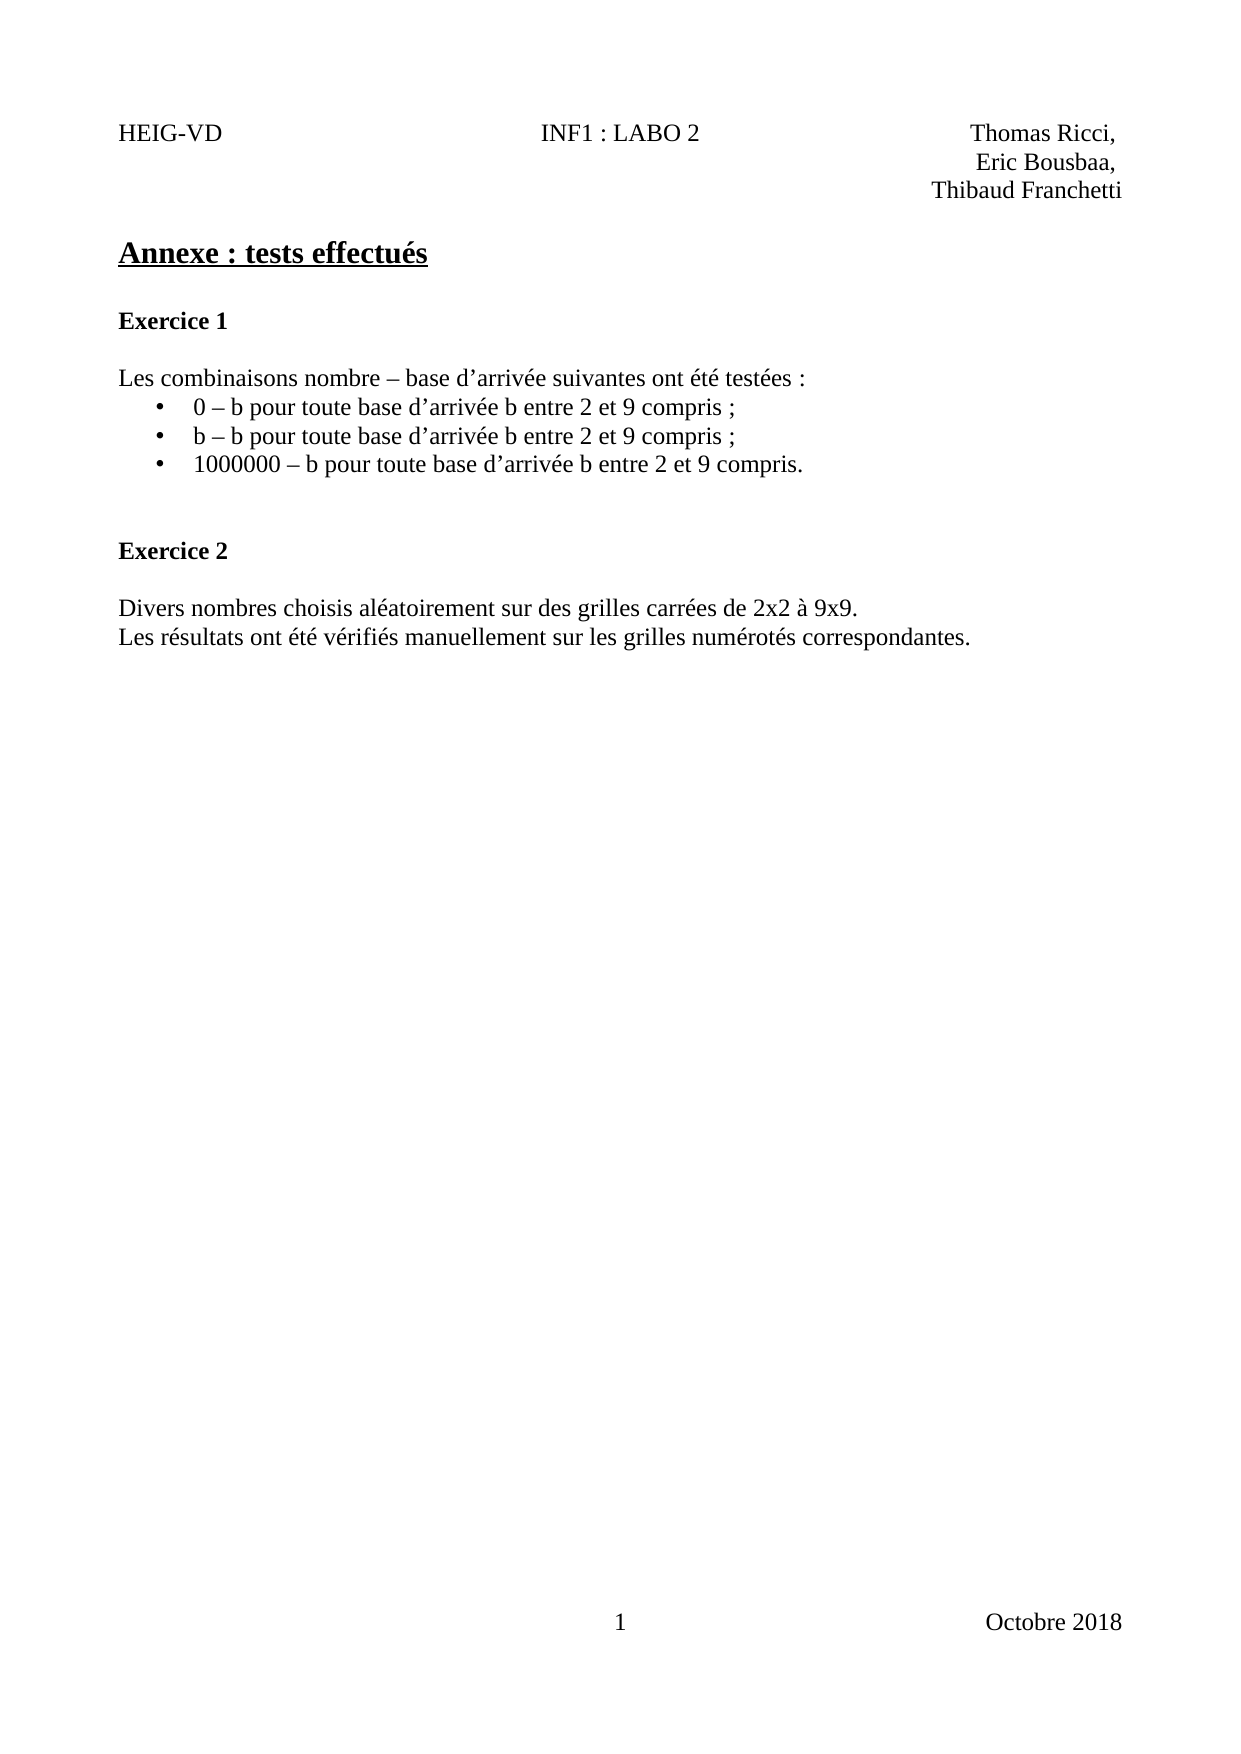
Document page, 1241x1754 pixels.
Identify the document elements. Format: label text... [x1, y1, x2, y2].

text Les combinaisons nombre – base d’arrivée suivantes ont été testées : [118, 363, 1122, 392]
text Annexe : tests effectués [118, 234, 1122, 270]
text Les résultats ont été vérifiés manuellement sur les grilles numérotés correspondantes. [118, 622, 1122, 651]
text Divers nombres choisis aléatoirement sur des grilles carrées de 2x2 à 9x9. [118, 593, 1122, 622]
text Exercice 1 [118, 306, 1122, 334]
text Exercice 2 [118, 536, 1122, 564]
list 1000000 – b pour toute base d’arrivée b entre 2 et 9 compris. [156, 449, 1122, 478]
list b – b pour toute base d’arrivée b entre 2 et 9 compris ; [156, 421, 1122, 449]
list 0 – b pour toute base d’arrivée b entre 2 et 9 compris ; [156, 392, 1122, 421]
